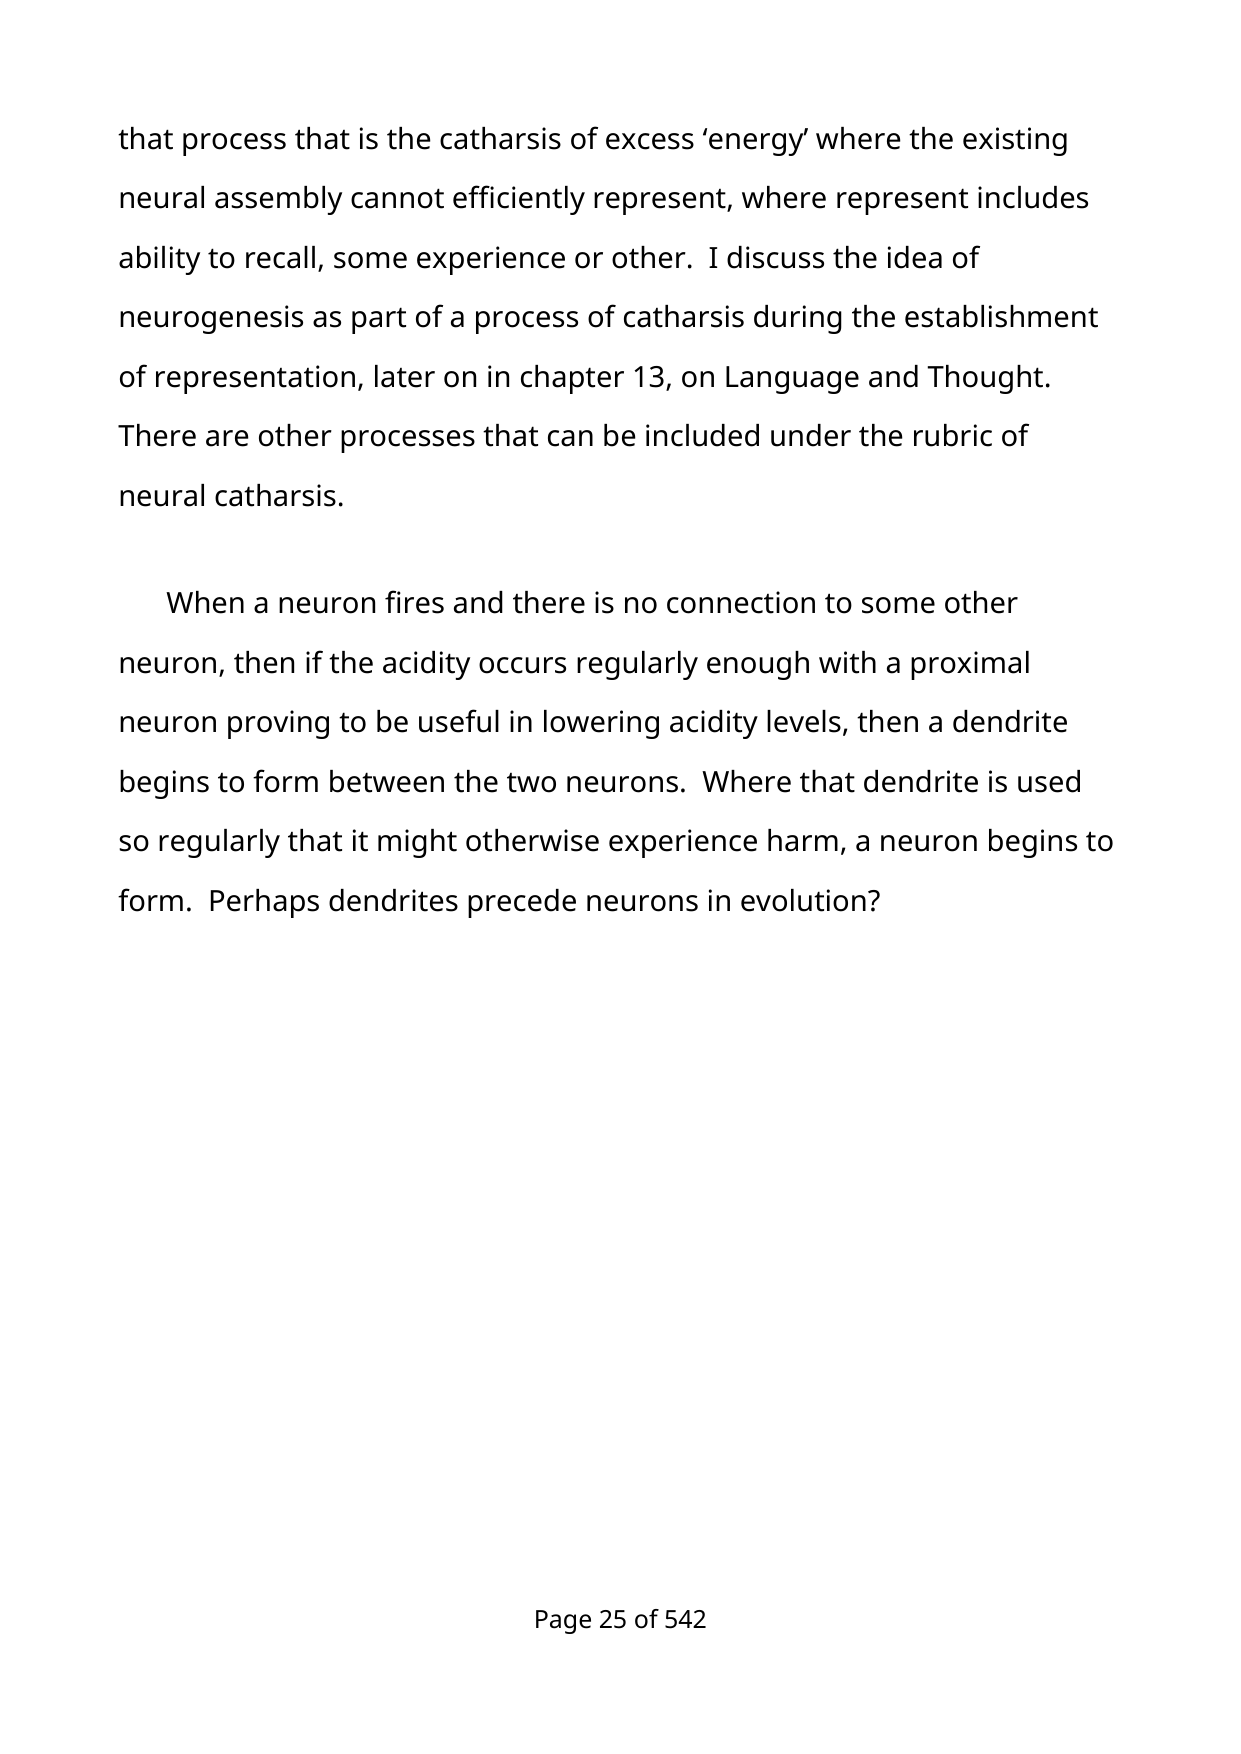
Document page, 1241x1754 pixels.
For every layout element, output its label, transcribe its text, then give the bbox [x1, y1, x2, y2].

text When a neuron fires and there is no connection to some other neuron, then if the acidity occurs regularly enough with a proximal neuron proving to be useful in lowering acidity levels, then a dendrite begins to form between the two neurons. Where that dendrite is used so regularly that it might otherwise experience harm, a neuron begins to form. Perhaps dendrites precede neurons in evolution? [118, 582, 1122, 919]
text that process that is the catharsis of excess ‘energy’ where the existing neural assembly cannot efficiently represent, where represent includes ability to recall, some experience or other. I discuss the idea of neurogenesis as part of a process of catharsis during the establishment of representation, later on in chapter 13, on Language and Thought. There are other processes that can be included under the rubric of neural catharsis. [118, 118, 1122, 515]
